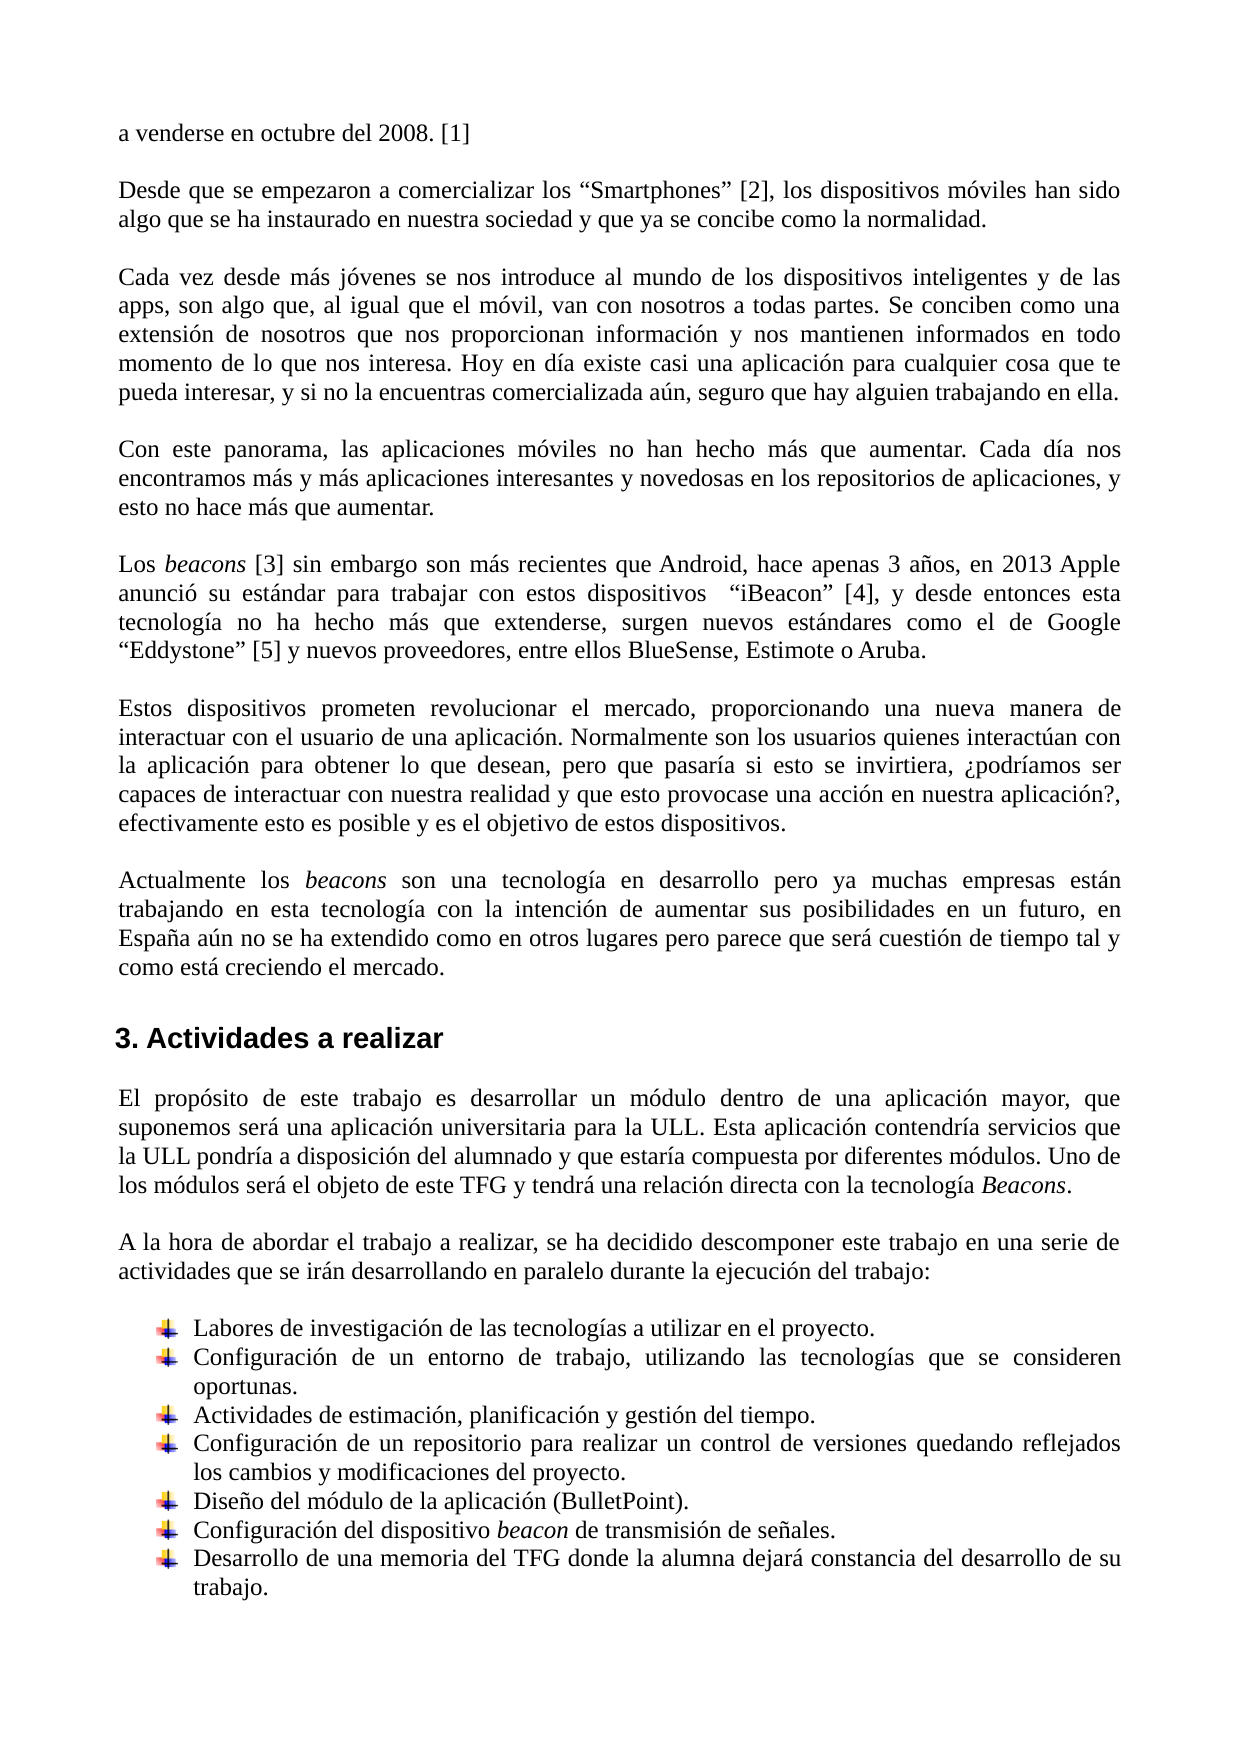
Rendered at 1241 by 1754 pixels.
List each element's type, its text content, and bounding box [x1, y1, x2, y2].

picture [156, 1518, 178, 1540]
list Configuración del dispositivo beacon de transmisión de señales. [156, 1515, 1122, 1543]
text A la hora de abordar el trabajo a realizar, se ha decidido descomponer este trabajo en una serie de actividades que se irán desarrollando en paralelo durante la ejecución del trabajo: [118, 1227, 1122, 1285]
text El propósito de este trabajo es desarrollar un módulo dentro de una aplicación mayor, que suponemos será una aplicación universitaria para la ULL. Esta aplicación contendría servicios que la ULL pondría a disposición del alumnado y que estaría compuesta por diferentes módulos. Uno de los módulos será el objeto de este TFG y tendrá una relación directa con la tecnología Beacons. [118, 1083, 1122, 1198]
list Diseño del módulo de la aplicación (BulletPoint). [156, 1486, 1122, 1515]
subtitle 3. Actividades a realizar [114, 1021, 1122, 1055]
text Los beacons [3] sin embargo son más recientes que Android, hace apenas 3 años, en 2013 Apple anunció su estándar para trabajar con estos dispositivos “iBeacon” [4], y desde entonces esta tecnología no ha hecho más que extenderse, surgen nuevos estándares como el de Google “Eddystone” [5] y nuevos proveedores, entre ellos BlueSense, Estimote o Aruba. [118, 549, 1122, 664]
text Actualmente los beacons son una tecnología en desarrollo pero ya muchas empresas están trabajando en esta tecnología con la intención de aumentar sus posibilidades en un futuro, en España aún no se ha extendido como en otros lugares pero parece que será cuestión de tiempo tal y como está creciendo el mercado. [118, 866, 1122, 981]
text Desde que se empezaron a comercializar los “Smartphones” [2], los dispositivos móviles han sido algo que se ha instaurado en nuestra sociedad y que ya se concibe como la normalidad. [118, 176, 1122, 233]
picture [156, 1346, 178, 1367]
text a venderse en octubre del 2008. [1] [118, 118, 1122, 147]
picture [156, 1547, 178, 1569]
picture [156, 1317, 178, 1339]
text Estos dispositivos prometen revolucionar el mercado, proporcionando una nueva manera de interactuar con el usuario de una aplicación. Normalmente son los usuarios quienes interactúan con la aplicación para obtener lo que desean, pero que pasaría si esto se invirtiera, ¿podríamos ser capaces de interactuar con nuestra realidad y que esto provocase una acción en nuestra aplicación?, efectivamente esto es posible y es el objetivo de estos dispositivos. [118, 693, 1122, 837]
list Labores de investigación de las tecnologías a utilizar en el proyecto. [156, 1313, 1122, 1342]
list Configuración de un entorno de trabajo, utilizando las tecnologías que se consideren oportunas. [156, 1342, 1122, 1400]
picture [156, 1432, 178, 1454]
picture [156, 1403, 178, 1425]
list Actividades de estimación, planificación y gestión del tiempo. [156, 1400, 1122, 1428]
list Configuración de un repositorio para realizar un control de versiones quedando reflejados los cambios y modificaciones del proyecto. [156, 1428, 1122, 1486]
text Con este panorama, las aplicaciones móviles no han hecho más que aumentar. Cada día nos encontramos más y más aplicaciones interesantes y novedosas en los repositorios de aplicaciones, y esto no hace más que aumentar. [118, 434, 1122, 521]
picture [156, 1489, 178, 1511]
list Desarrollo de una memoria del TFG donde la alumna dejará constancia del desarrollo de su trabajo. [156, 1543, 1122, 1601]
text Cada vez desde más jóvenes se nos introduce al mundo de los dispositivos inteligentes y de las apps, son algo que, al igual que el móvil, van con nosotros a todas partes. Se conciben como una extensión de nosotros que nos proporcionan información y nos mantienen informados en todo momento de lo que nos interesa. Hoy en día existe casi una aplicación para cualquier cosa que te pueda interesar, y si no la encuentras comercializada aún, seguro que hay alguien trabajando en ella. [118, 262, 1122, 406]
